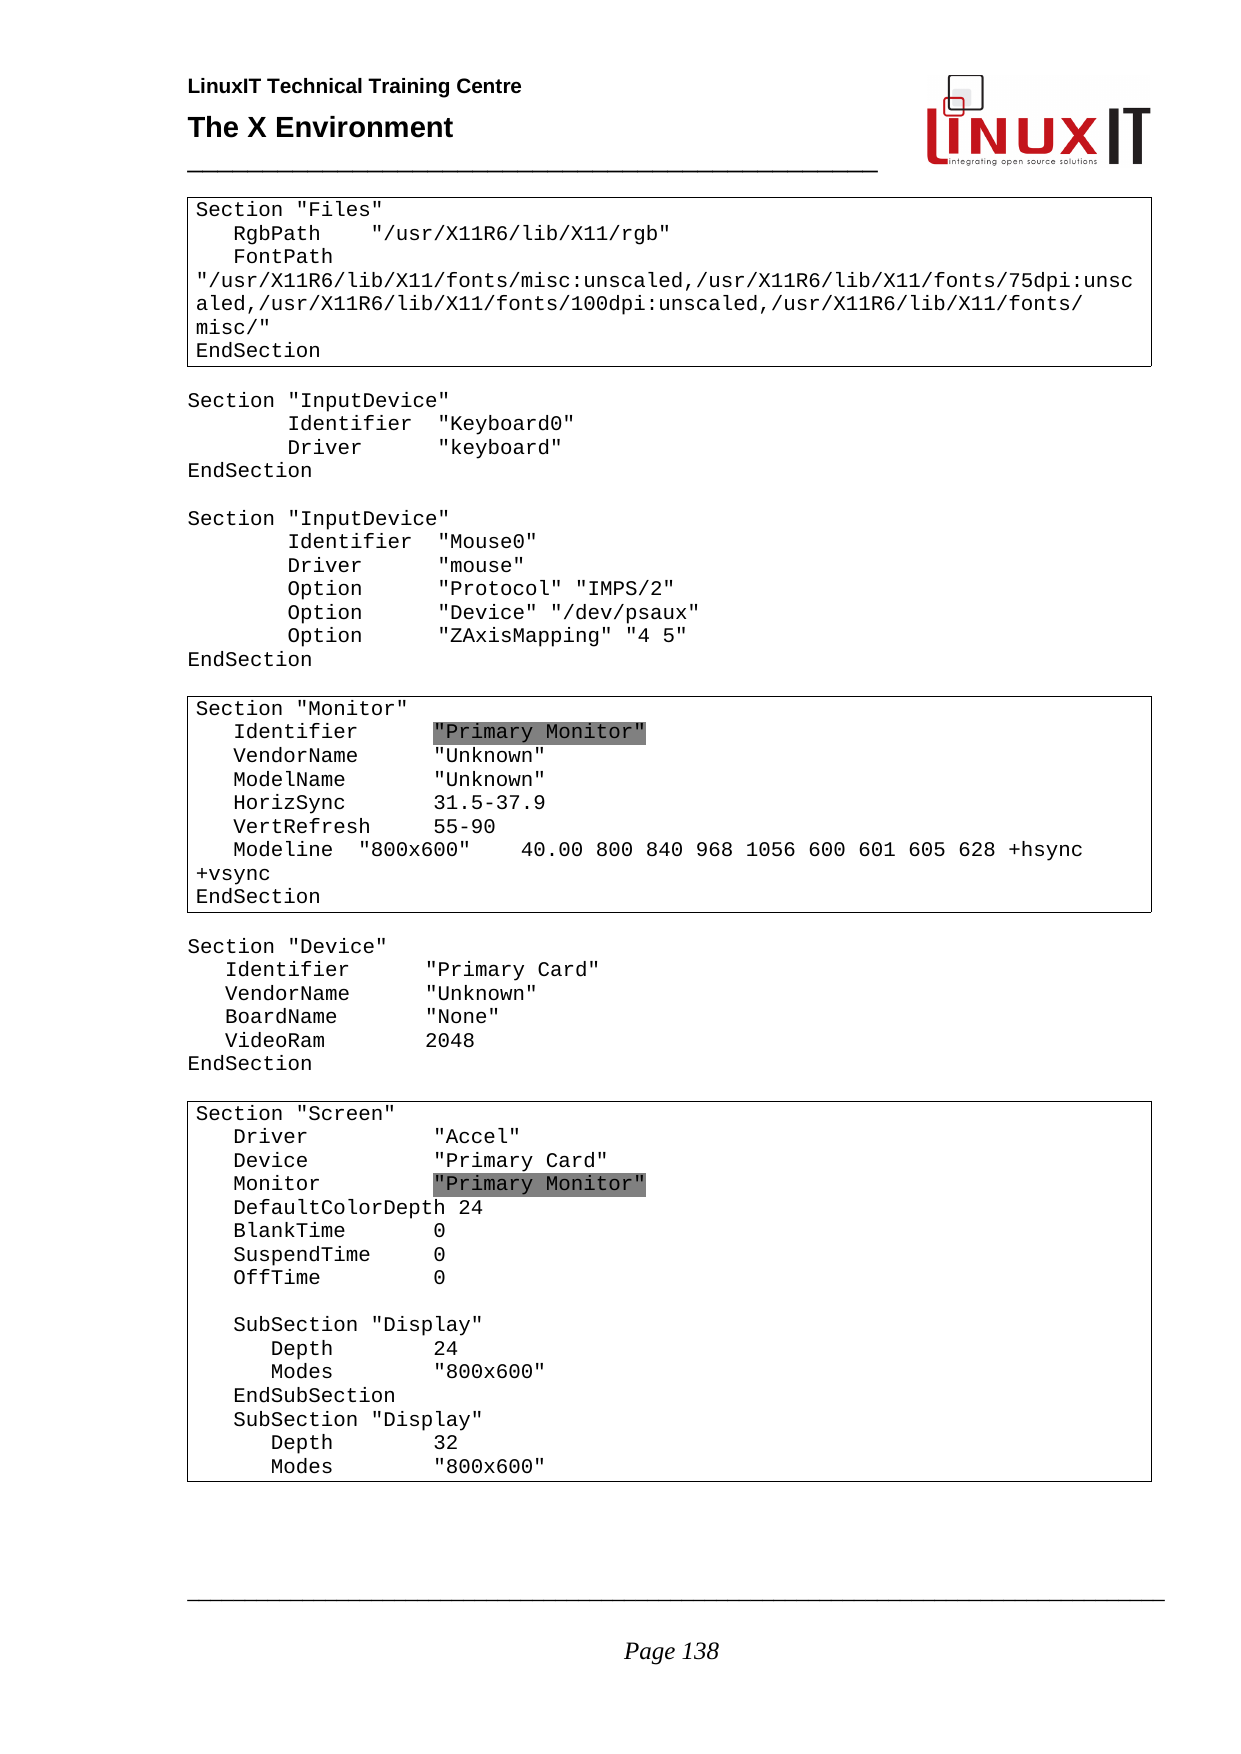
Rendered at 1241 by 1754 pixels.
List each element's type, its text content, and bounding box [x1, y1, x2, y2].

text Identifier "Primary Monitor" [188, 719, 1151, 743]
text Section "Monitor" [188, 697, 1151, 719]
text Modeline "800x600" 40.00 800 840 968 1056 600 601 605 628 +hsync +vsync [188, 837, 1151, 884]
text Section "Screen" [188, 1102, 1151, 1124]
text EndSection [187, 1053, 1151, 1077]
text Section "Device" [187, 936, 1151, 959]
text DefaultColorDepth 24 [188, 1195, 1151, 1218]
text Modes "800x600" [188, 1454, 1151, 1481]
text Monitor "Primary Monitor" [188, 1171, 1151, 1195]
text BlankTime 0 [188, 1218, 1151, 1242]
text Option "Device" "/dev/psaux" [187, 602, 1151, 625]
picture [927, 75, 1151, 168]
text Driver "keyboard" [187, 437, 1151, 461]
text EndSection [188, 338, 1151, 366]
text BoardName "None" [187, 1006, 1151, 1030]
text VendorName "Unknown" [187, 983, 1151, 1006]
text FontPath "/usr/X11R6/lib/X11/fonts/misc:unscaled,/usr/X11R6/lib/X11/fonts/75dpi:unscaled,/usr/X11R6/lib/X11/fonts/100dpi:unscaled,/usr/X11R6/lib/X11/fonts/misc/" [188, 244, 1151, 338]
text EndSubSection [188, 1383, 1151, 1407]
text EndSection [187, 649, 1151, 672]
text VertRefresh 55-90 [188, 814, 1151, 837]
text Section "InputDevice" [187, 508, 1151, 531]
text SubSection "Display" [188, 1407, 1151, 1430]
text Section "Files" [188, 198, 1151, 221]
text Depth 32 [188, 1430, 1151, 1454]
text Modes "800x600" [188, 1359, 1151, 1383]
text RgbPath "/usr/X11R6/lib/X11/rgb" [188, 221, 1151, 244]
text Identifier "Primary Card" [187, 959, 1151, 983]
text HorizSync 31.5-37.9 [188, 790, 1151, 814]
text Device "Primary Card" [188, 1148, 1151, 1171]
text Option "ZAxisMapping" "4 5" [187, 625, 1151, 649]
text Section "InputDevice" [187, 390, 1151, 413]
text Driver "Accel" [188, 1124, 1151, 1148]
text Option "Protocol" "IMPS/2" [187, 578, 1151, 602]
text Driver "mouse" [187, 555, 1151, 578]
text Identifier "Mouse0" [187, 531, 1151, 555]
text SuspendTime 0 [188, 1242, 1151, 1265]
text EndSection [188, 884, 1151, 912]
text VendorName "Unknown" [188, 743, 1151, 767]
text EndSection [187, 461, 1151, 484]
text ModelName "Unknown" [188, 767, 1151, 790]
text Identifier "Keyboard0" [187, 413, 1151, 437]
text OffTime 0 [188, 1265, 1151, 1291]
text SubSection "Display" [188, 1312, 1151, 1336]
text Depth 24 [188, 1336, 1151, 1359]
text VideoRam 2048 [187, 1030, 1151, 1053]
